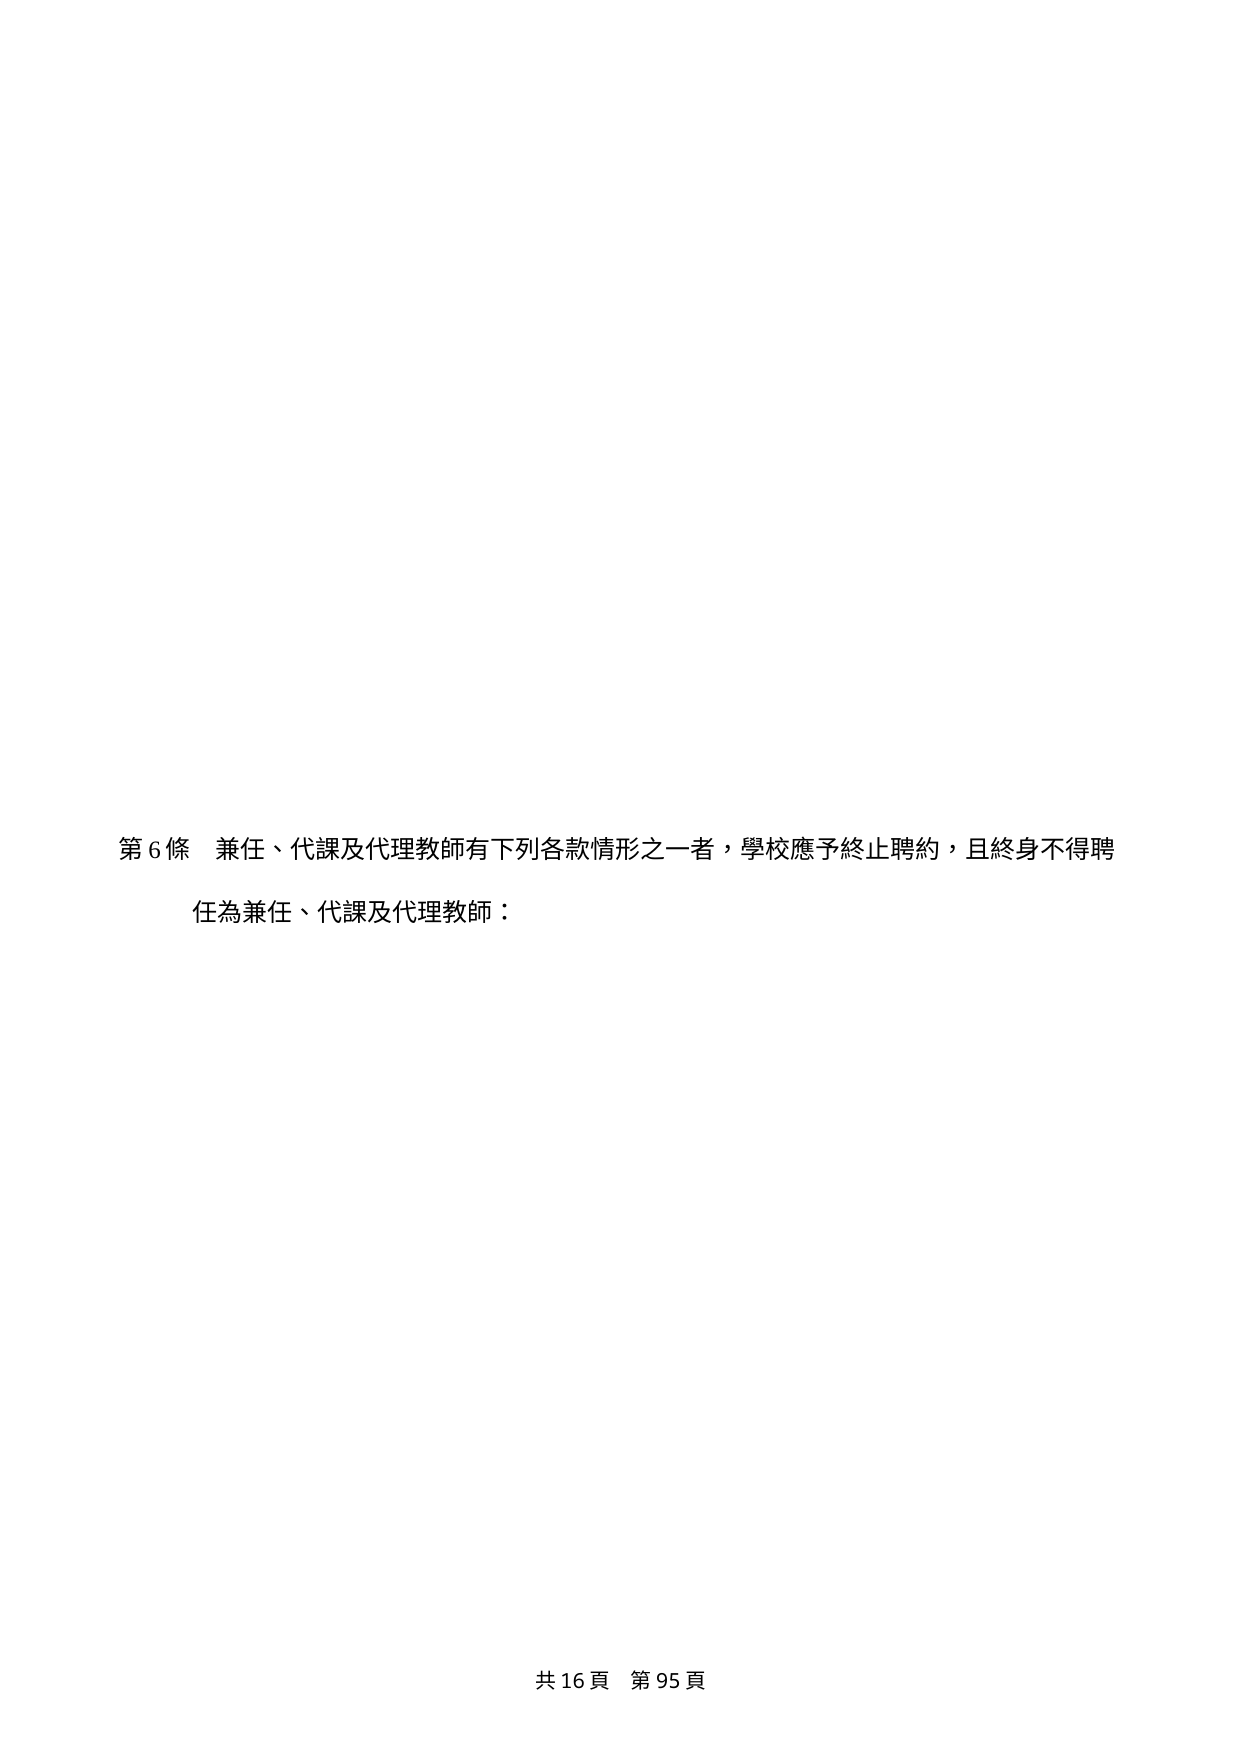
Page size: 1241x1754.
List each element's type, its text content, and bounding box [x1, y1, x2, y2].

text 第6條 兼任、代課及代理教師有下列各款情形之一者，學校應予終止聘約，且終身不得聘任為兼任、代課及代理教師： [118, 806, 1122, 931]
